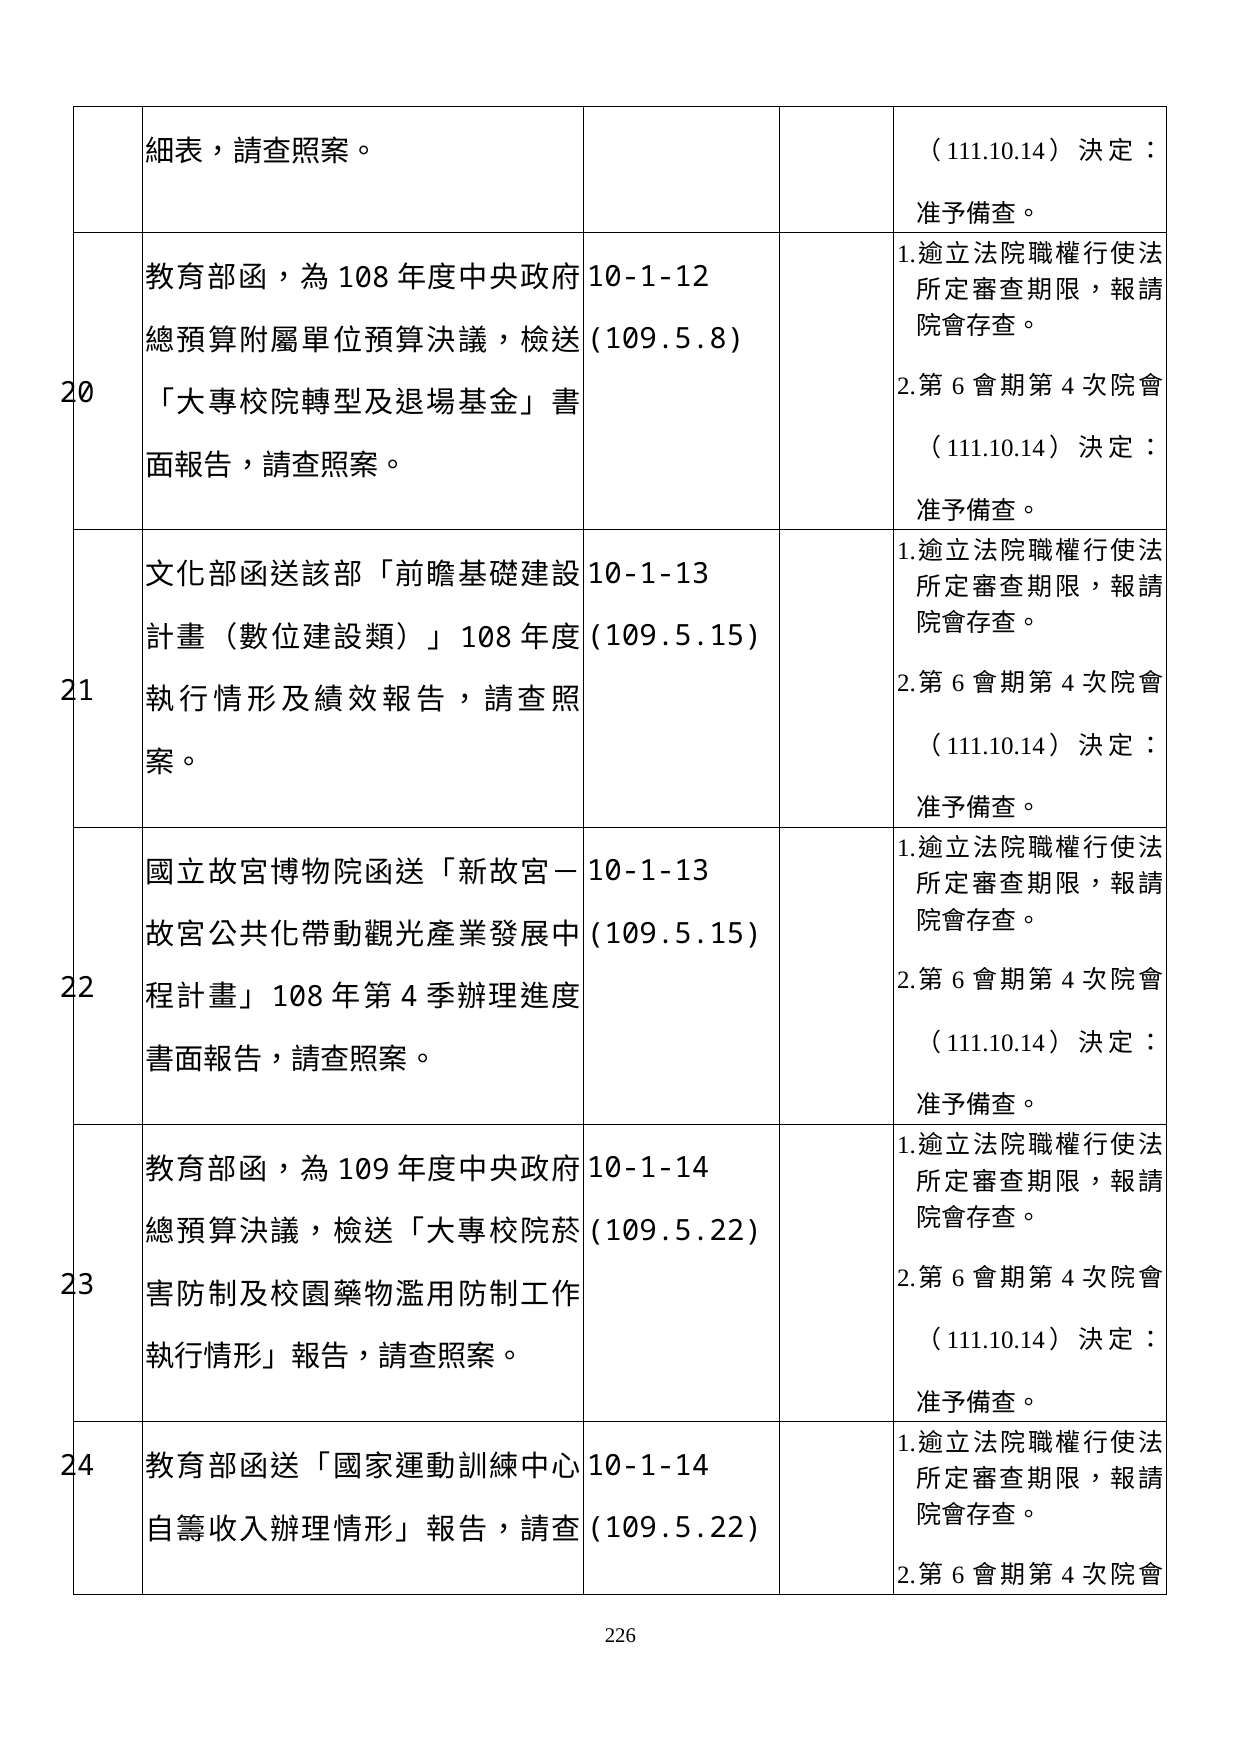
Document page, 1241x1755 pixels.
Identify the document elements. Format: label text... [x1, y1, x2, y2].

table_cell [780, 233, 893, 529]
table_cell [780, 1125, 893, 1421]
table_cell [74, 107, 142, 232]
table_cell 細表，請查照案。 [143, 107, 583, 232]
table_cell [780, 107, 893, 232]
table_cell 1.逾立法院職權行使法所定審查期限，報請院會存查。 2.第6會期第4次院會（111.10.14）決定：准予備查。 [894, 530, 1166, 827]
table_cell 1.逾立法院職權行使法所定審查期限，報請院會存查。 2.第6會期第4次院會（111.10.14）決定：准予備查。 [894, 1125, 1166, 1421]
table_cell [780, 530, 893, 827]
table_cell 10-1-14 (109.5.22) [584, 1125, 779, 1421]
table_cell 1.逾立法院職權行使法所定審查期限，報請院會存查。 2.第6會期第4次院會 [894, 1422, 1166, 1593]
table_cell （111.10.14）決定：准予備查。 [894, 107, 1166, 232]
table_cell 文化部函送該部「前瞻基礎建設計畫（數位建設類）」108年度執行情形及績效報告，請查照案。 [143, 530, 583, 827]
table_cell 1.逾立法院職權行使法所定審查期限，報請院會存查。 2.第6會期第4次院會（111.10.14）決定：准予備查。 [894, 828, 1166, 1124]
table_cell [780, 1422, 893, 1593]
table_cell 教育部函送「國家運動訓練中心自籌收入辦理情形」報告，請查 [143, 1422, 583, 1593]
table_cell 國立故宮博物院函送「新故宮－故宮公共化帶動觀光產業發展中程計畫」108年第4季辦理進度書面報告，請查照案。 [143, 828, 583, 1124]
table_cell 10-1-13 (109.5.15) [584, 530, 779, 827]
table_cell 10-1-12 (109.5.8) [584, 233, 779, 529]
table_cell [74, 233, 142, 529]
table_cell [74, 530, 142, 827]
table_cell [584, 107, 779, 232]
table_cell [74, 1125, 142, 1421]
table_cell 10-1-14 (109.5.22) [584, 1422, 779, 1593]
table_cell 10-1-13 (109.5.15) [584, 828, 779, 1124]
table_cell [74, 828, 142, 1124]
table_cell 教育部函，為108年度中央政府總預算附屬單位預算決議，檢送「大專校院轉型及退場基金」書面報告，請查照案。 [143, 233, 583, 529]
table_cell 教育部函，為109年度中央政府總預算決議，檢送「大專校院菸害防制及校園藥物濫用防制工作執行情形」報告，請查照案。 [143, 1125, 583, 1421]
table_cell [780, 828, 893, 1124]
table_cell 1.逾立法院職權行使法所定審查期限，報請院會存查。 2.第6會期第4次院會（111.10.14）決定：准予備查。 [894, 233, 1166, 529]
table_cell [74, 1422, 142, 1593]
